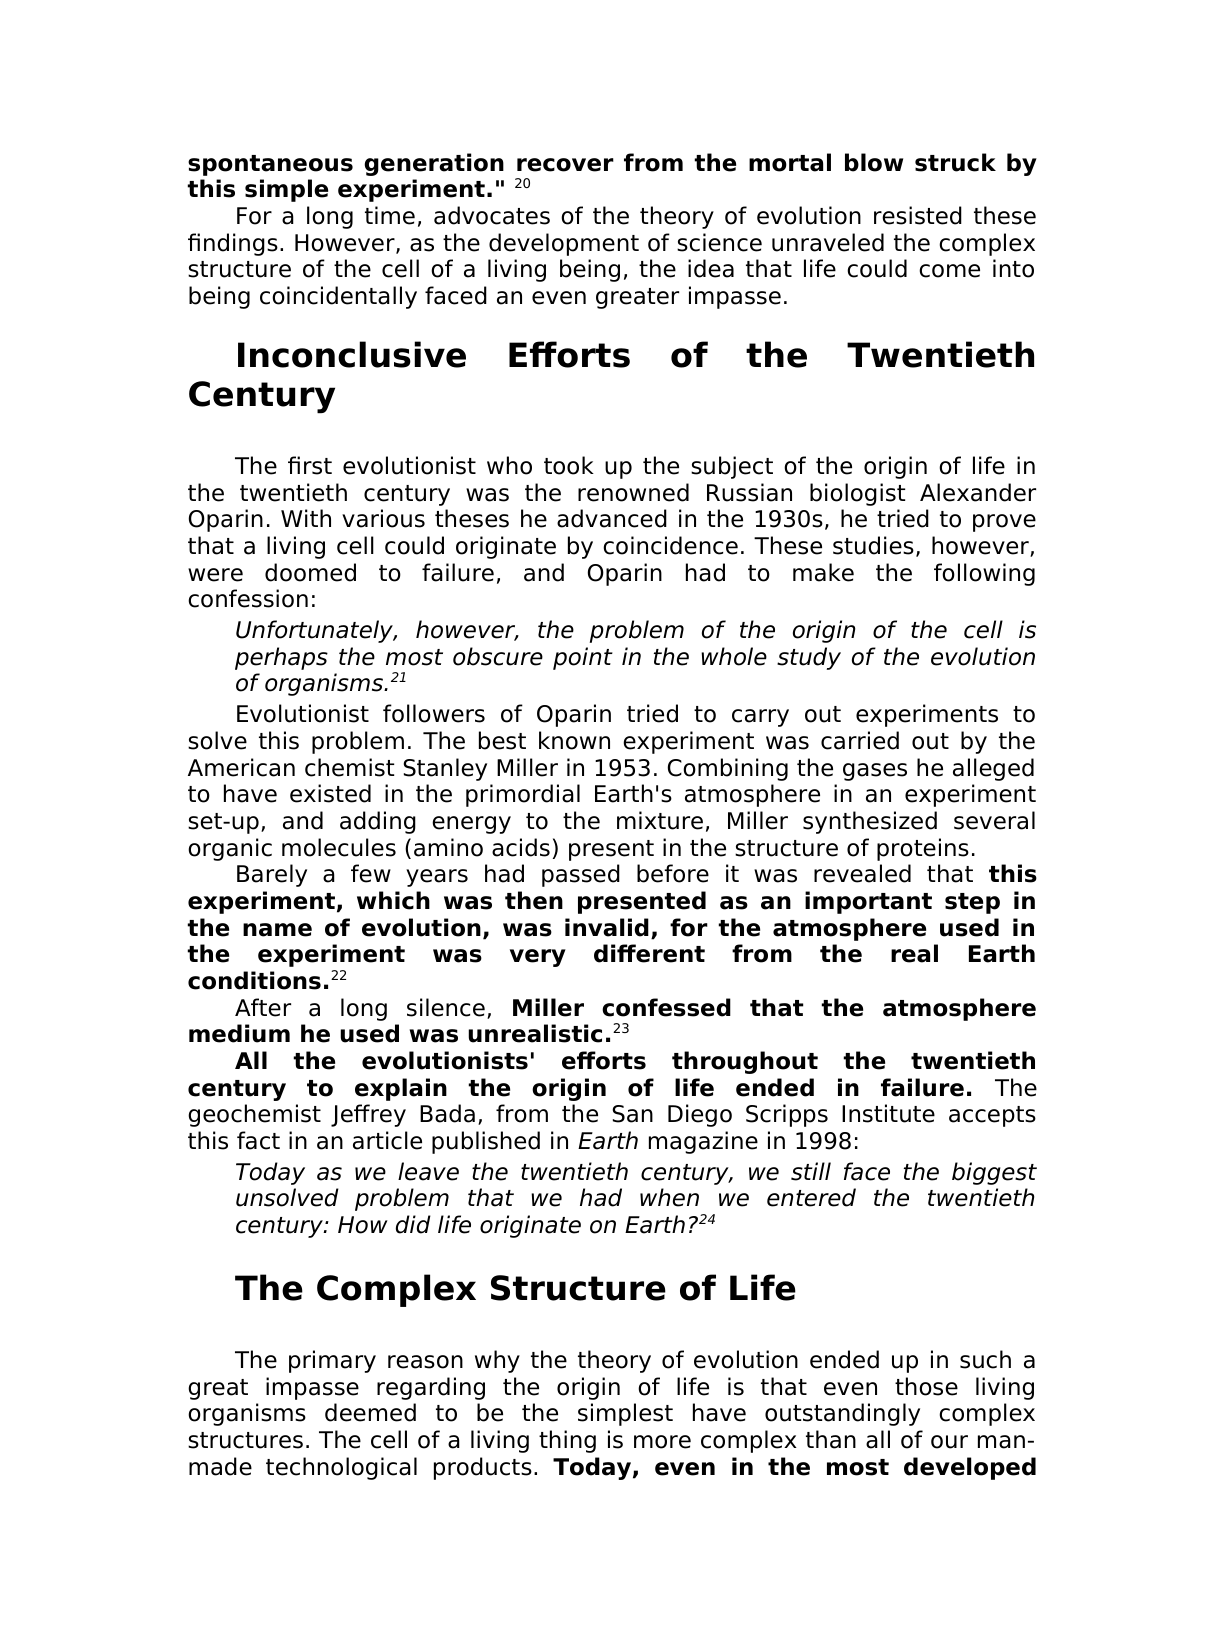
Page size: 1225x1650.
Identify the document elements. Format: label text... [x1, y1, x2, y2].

text The primary reason why the theory of evolution ended up in such a great impasse regarding the origin of life is that even those living organisms deemed to be the simplest have outstandingly complex structures. The cell of a living thing is more complex than all of our man-made technological products. Today, even in the most developed [187, 1347, 1037, 1481]
text The first evolutionist who took up the subject of the origin of life in the twentieth century was the renowned Russian biologist Alexander Oparin. With various theses he advanced in the 1930s, he tried to prove that a living cell could originate by coincidence. These studies, however, were doomed to failure, and Oparin had to make the following confession: [187, 453, 1037, 613]
text All the evolutionists' efforts throughout the twentieth century to explain the origin of life ended in failure. The geochemist Jeffrey Bada, from the San Diego Scripps Institute accepts this fact in an article published in Earth magazine in 1998: [187, 1048, 1037, 1155]
text Today as we leave the twentieth century, we still face the biggest unsolved problem that we had when we entered the twentieth century: How did life originate on Earth?24 [235, 1159, 1037, 1239]
text spontaneous generation recover from the mortal blow struck by this simple experiment." 20 [187, 150, 1037, 203]
text Evolutionist followers of Oparin tried to carry out experiments to solve this problem. The best known experiment was carried out by the American chemist Stanley Miller in 1953. Combining the gases he alleged to have existed in the primordial Earth's atmosphere in an experiment set-up, and adding energy to the mixture, Miller synthesized several organic molecules (amino acids) present in the structure of proteins. [187, 701, 1037, 861]
text Unfortunately, however, the problem of the origin of the cell is perhaps the most obscure point in the whole study of the evolution of organisms.21 [235, 617, 1037, 697]
text The Complex Structure of Life [187, 1269, 1037, 1308]
text After a long silence, Miller confessed that the atmosphere medium he used was unrealistic.23 [187, 995, 1037, 1048]
text For a long time, advocates of the theory of evolution resisted these findings. However, as the development of science unraveled the complex structure of the cell of a living being, the idea that life could come into being coincidentally faced an even greater impasse. [187, 203, 1037, 310]
text Barely a few years had passed before it was revealed that this experiment, which was then presented as an important step in the name of evolution, was invalid, for the atmosphere used in the experiment was very different from the real Earth conditions.22 [187, 861, 1037, 995]
text Inconclusive Efforts of the Twentieth Century [187, 337, 1037, 414]
